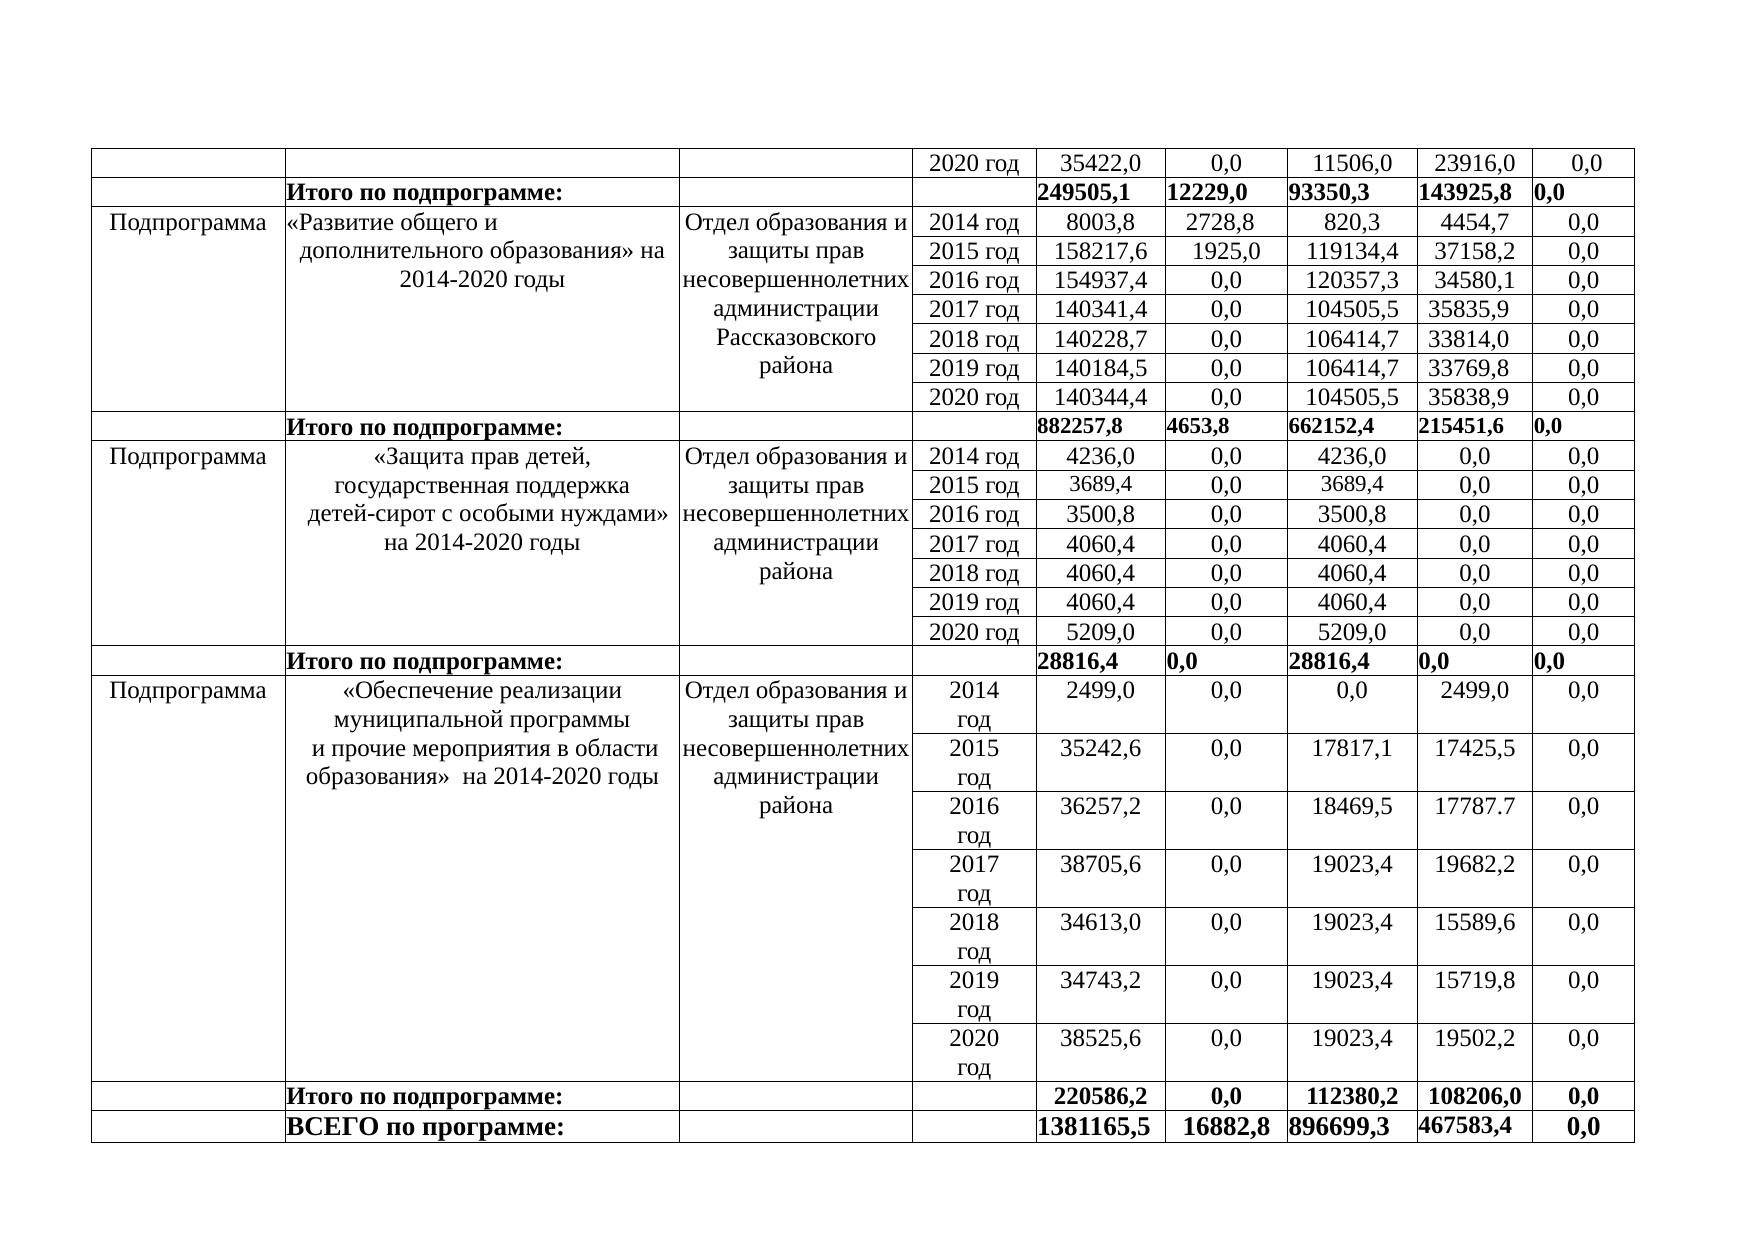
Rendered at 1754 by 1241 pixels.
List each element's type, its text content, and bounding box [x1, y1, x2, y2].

table_cell 17787.7 [1418, 792, 1532, 849]
table_cell 0,0 [1166, 617, 1287, 645]
table_cell 158217,6 [1037, 237, 1165, 265]
table_cell 882257,8 [1037, 412, 1165, 440]
table_cell [92, 149, 285, 177]
table_cell 1925,0 [1166, 237, 1287, 265]
table_cell 0,0 [1418, 646, 1532, 674]
table_cell 17817,1 [1288, 734, 1417, 791]
table_cell 4060,4 [1288, 588, 1417, 616]
table_cell [913, 646, 1036, 674]
table_cell 662152,4 [1288, 412, 1417, 440]
table_cell Подпрограмма [92, 207, 285, 411]
table_cell 2020 год [913, 617, 1036, 645]
table_cell 19023,4 [1288, 850, 1417, 907]
table_cell [680, 1082, 912, 1110]
table_cell 0,0 [1533, 441, 1634, 470]
table_cell 19023,4 [1288, 966, 1417, 1023]
table_cell 38705,6 [1037, 850, 1165, 907]
table_cell 34743,2 [1037, 966, 1165, 1023]
table_cell 0,0 [1166, 354, 1287, 382]
table_cell 0,0 [1166, 966, 1287, 1023]
table_cell Отдел образования и защиты прав несовершеннолетних администрации района [680, 676, 912, 1081]
table_cell 93350,3 [1288, 178, 1417, 206]
table_cell [286, 149, 679, 177]
table_cell 34580,1 [1418, 266, 1532, 294]
table_cell [92, 646, 285, 674]
table_cell «Защита прав детей, государственная поддержка детей-сирот с особыми нуждами» на 2014-2020 годы [286, 441, 679, 645]
table_cell 35838,9 [1418, 383, 1532, 411]
table_cell 3689,4 [1288, 471, 1417, 499]
table_cell 0,0 [1533, 383, 1634, 411]
table_cell 2728,8 [1166, 207, 1287, 236]
table_cell [680, 149, 912, 177]
table_cell 2019 год [913, 588, 1036, 616]
table_cell 2015 год [913, 237, 1036, 265]
table_cell 0,0 [1166, 383, 1287, 411]
table_cell 0,0 [1418, 588, 1532, 616]
table_cell 106414,7 [1288, 324, 1417, 353]
table_cell 0,0 [1533, 237, 1634, 265]
table_cell [680, 1111, 912, 1142]
table_cell «Развитие общего и дополнительного образования» на 2014-2020 годы [286, 207, 679, 411]
table_cell 0,0 [1418, 529, 1532, 557]
table_cell 5209,0 [1288, 617, 1417, 645]
table_cell 104505,5 [1288, 295, 1417, 323]
table_cell 19502,2 [1418, 1024, 1532, 1081]
table_cell 0,0 [1166, 734, 1287, 791]
table_cell 143925,8 [1418, 178, 1532, 206]
table_cell 2014 год [913, 207, 1036, 236]
table_cell 104505,5 [1288, 383, 1417, 411]
table_cell 0,0 [1533, 471, 1634, 499]
table_cell Подпрограмма [92, 441, 285, 645]
table_cell 18469,5 [1288, 792, 1417, 849]
table_cell 0,0 [1166, 1082, 1287, 1110]
table_cell 2016 год [913, 792, 1036, 849]
table_cell 4060,4 [1288, 529, 1417, 557]
table_cell [92, 178, 285, 206]
table_cell 2016 год [913, 500, 1036, 528]
table_cell 2020 год [913, 149, 1036, 177]
table_cell 0,0 [1533, 500, 1634, 528]
table_cell Итого по подпрограмме: [286, 412, 679, 440]
table_cell 12229,0 [1166, 178, 1287, 206]
table_cell Отдел образования и защиты прав несовершеннолетних администрации Рассказовского района [680, 207, 912, 411]
table_cell 2015 год [913, 471, 1036, 499]
table_cell 140184,5 [1037, 354, 1165, 382]
table_cell 38525,6 [1037, 1024, 1165, 1081]
table_cell «Обеспечение реализации муниципальной программы и прочие мероприятия в области образования» на 2014-2020 годы [286, 676, 679, 1081]
table_cell ВСЕГО по программе: [286, 1111, 679, 1142]
table_cell 0,0 [1166, 908, 1287, 965]
table_cell 0,0 [1418, 500, 1532, 528]
table_cell [680, 178, 912, 206]
table_cell 0,0 [1533, 207, 1634, 236]
table_cell 0,0 [1288, 676, 1417, 733]
table_cell 0,0 [1533, 850, 1634, 907]
table_cell 8003,8 [1037, 207, 1165, 236]
table_cell 28816,4 [1288, 646, 1417, 674]
table_cell 0,0 [1166, 676, 1287, 733]
table_cell 0,0 [1166, 295, 1287, 323]
table_cell 0,0 [1533, 588, 1634, 616]
table_cell 0,0 [1533, 966, 1634, 1023]
table_cell 0,0 [1533, 412, 1634, 440]
table_cell 2019 год [913, 966, 1036, 1023]
table_cell 0,0 [1166, 149, 1287, 177]
table_cell 4060,4 [1037, 559, 1165, 587]
table_cell 19023,4 [1288, 1024, 1417, 1081]
table_cell 4653,8 [1166, 412, 1287, 440]
table_cell 36257,2 [1037, 792, 1165, 849]
table_cell 2020 год [913, 1024, 1036, 1081]
table_cell 0,0 [1418, 441, 1532, 470]
table_cell [913, 178, 1036, 206]
table_cell 2017 год [913, 529, 1036, 557]
table_cell 2017 год [913, 295, 1036, 323]
table_cell 120357,3 [1288, 266, 1417, 294]
table_cell 15589,6 [1418, 908, 1532, 965]
table_cell 3500,8 [1288, 500, 1417, 528]
table_cell 0,0 [1166, 559, 1287, 587]
table_cell [92, 1082, 285, 1110]
table_cell 16882,8 [1166, 1111, 1287, 1142]
table_cell 1381165,5 [1037, 1111, 1165, 1142]
table_cell [913, 412, 1036, 440]
table_cell [92, 412, 285, 440]
table_cell 2018 год [913, 324, 1036, 353]
table_cell 0,0 [1533, 1024, 1634, 1081]
table_cell 0,0 [1166, 471, 1287, 499]
table_cell 0,0 [1533, 676, 1634, 733]
table_cell 0,0 [1418, 617, 1532, 645]
table_cell 2020 год [913, 383, 1036, 411]
table_cell 0,0 [1533, 908, 1634, 965]
table_cell 0,0 [1533, 354, 1634, 382]
table_cell 33814,0 [1418, 324, 1532, 353]
table_cell 154937,4 [1037, 266, 1165, 294]
table_cell Подпрограмма [92, 676, 285, 1081]
table_cell 108206,0 [1418, 1082, 1532, 1110]
table_cell 35835,9 [1418, 295, 1532, 323]
table_cell 0,0 [1533, 792, 1634, 849]
table_cell [913, 1082, 1036, 1110]
table_cell 4060,4 [1037, 529, 1165, 557]
table_cell 4236,0 [1037, 441, 1165, 470]
table_cell 19682,2 [1418, 850, 1532, 907]
table_cell 2014 год [913, 441, 1036, 470]
table_cell 467583,4 [1418, 1111, 1532, 1142]
table_cell 4060,4 [1288, 559, 1417, 587]
table_cell 112380,2 [1288, 1082, 1417, 1110]
table_cell 140344,4 [1037, 383, 1165, 411]
table_cell 35422,0 [1037, 149, 1165, 177]
table_cell 119134,4 [1288, 237, 1417, 265]
table_cell 15719,8 [1418, 966, 1532, 1023]
table_cell 28816,4 [1037, 646, 1165, 674]
table_cell 3689,4 [1037, 471, 1165, 499]
table_cell 0,0 [1533, 617, 1634, 645]
table_cell 0,0 [1166, 529, 1287, 557]
table_cell 3500,8 [1037, 500, 1165, 528]
table_cell 0,0 [1533, 295, 1634, 323]
table_cell 2017 год [913, 850, 1036, 907]
table_cell 220586,2 [1037, 1082, 1165, 1110]
table_cell 0,0 [1533, 734, 1634, 791]
table_cell 4454,7 [1418, 207, 1532, 236]
table_cell [913, 1111, 1036, 1142]
table_cell 0,0 [1166, 441, 1287, 470]
table_cell Итого по подпрограмме: [286, 178, 679, 206]
table_cell 35242,6 [1037, 734, 1165, 791]
table_cell 249505,1 [1037, 178, 1165, 206]
table_cell 0,0 [1533, 646, 1634, 674]
table_cell 2014 год [913, 676, 1036, 733]
table_cell 2499,0 [1037, 676, 1165, 733]
table_cell 896699,3 [1288, 1111, 1417, 1142]
table_cell 0,0 [1166, 646, 1287, 674]
table_cell 215451,6 [1418, 412, 1532, 440]
table_cell 140228,7 [1037, 324, 1165, 353]
table_cell 0,0 [1533, 266, 1634, 294]
table_cell 140341,4 [1037, 295, 1165, 323]
table_cell 0,0 [1166, 324, 1287, 353]
table_cell 820,3 [1288, 207, 1417, 236]
table_cell 0,0 [1533, 178, 1634, 206]
table_cell 106414,7 [1288, 354, 1417, 382]
table_cell 33769,8 [1418, 354, 1532, 382]
table_cell 19023,4 [1288, 908, 1417, 965]
table_cell 2015 год [913, 734, 1036, 791]
table_cell Итого по подпрограмме: [286, 646, 679, 674]
table_cell 0,0 [1166, 266, 1287, 294]
table_cell 2018 год [913, 908, 1036, 965]
table_cell 0,0 [1533, 529, 1634, 557]
table_cell 5209,0 [1037, 617, 1165, 645]
table_cell 23916,0 [1418, 149, 1532, 177]
table_cell 0,0 [1533, 149, 1634, 177]
table_cell 2499,0 [1418, 676, 1532, 733]
table_cell 0,0 [1533, 559, 1634, 587]
table_cell 11506,0 [1288, 149, 1417, 177]
table_cell 17425,5 [1418, 734, 1532, 791]
table_cell Отдел образования и защиты прав несовершеннолетних администрации района [680, 441, 912, 645]
table_cell 2019 год [913, 354, 1036, 382]
table_cell [92, 1111, 285, 1142]
table_cell 0,0 [1418, 559, 1532, 587]
table_cell [680, 412, 912, 440]
table_cell 2018 год [913, 559, 1036, 587]
table_cell 0,0 [1533, 1111, 1634, 1142]
table_cell 0,0 [1166, 1024, 1287, 1081]
table_cell 0,0 [1166, 588, 1287, 616]
table_cell 0,0 [1166, 850, 1287, 907]
table_cell 0,0 [1166, 500, 1287, 528]
table_cell [680, 646, 912, 674]
table_cell 37158,2 [1418, 237, 1532, 265]
table_cell 0,0 [1533, 324, 1634, 353]
table_cell 0,0 [1533, 1082, 1634, 1110]
table_cell 0,0 [1418, 471, 1532, 499]
table_cell Итого по подпрограмме: [286, 1082, 679, 1110]
table_cell 4060,4 [1037, 588, 1165, 616]
table_cell 4236,0 [1288, 441, 1417, 470]
table_cell 0,0 [1166, 792, 1287, 849]
table_cell 2016 год [913, 266, 1036, 294]
table_cell 34613,0 [1037, 908, 1165, 965]
